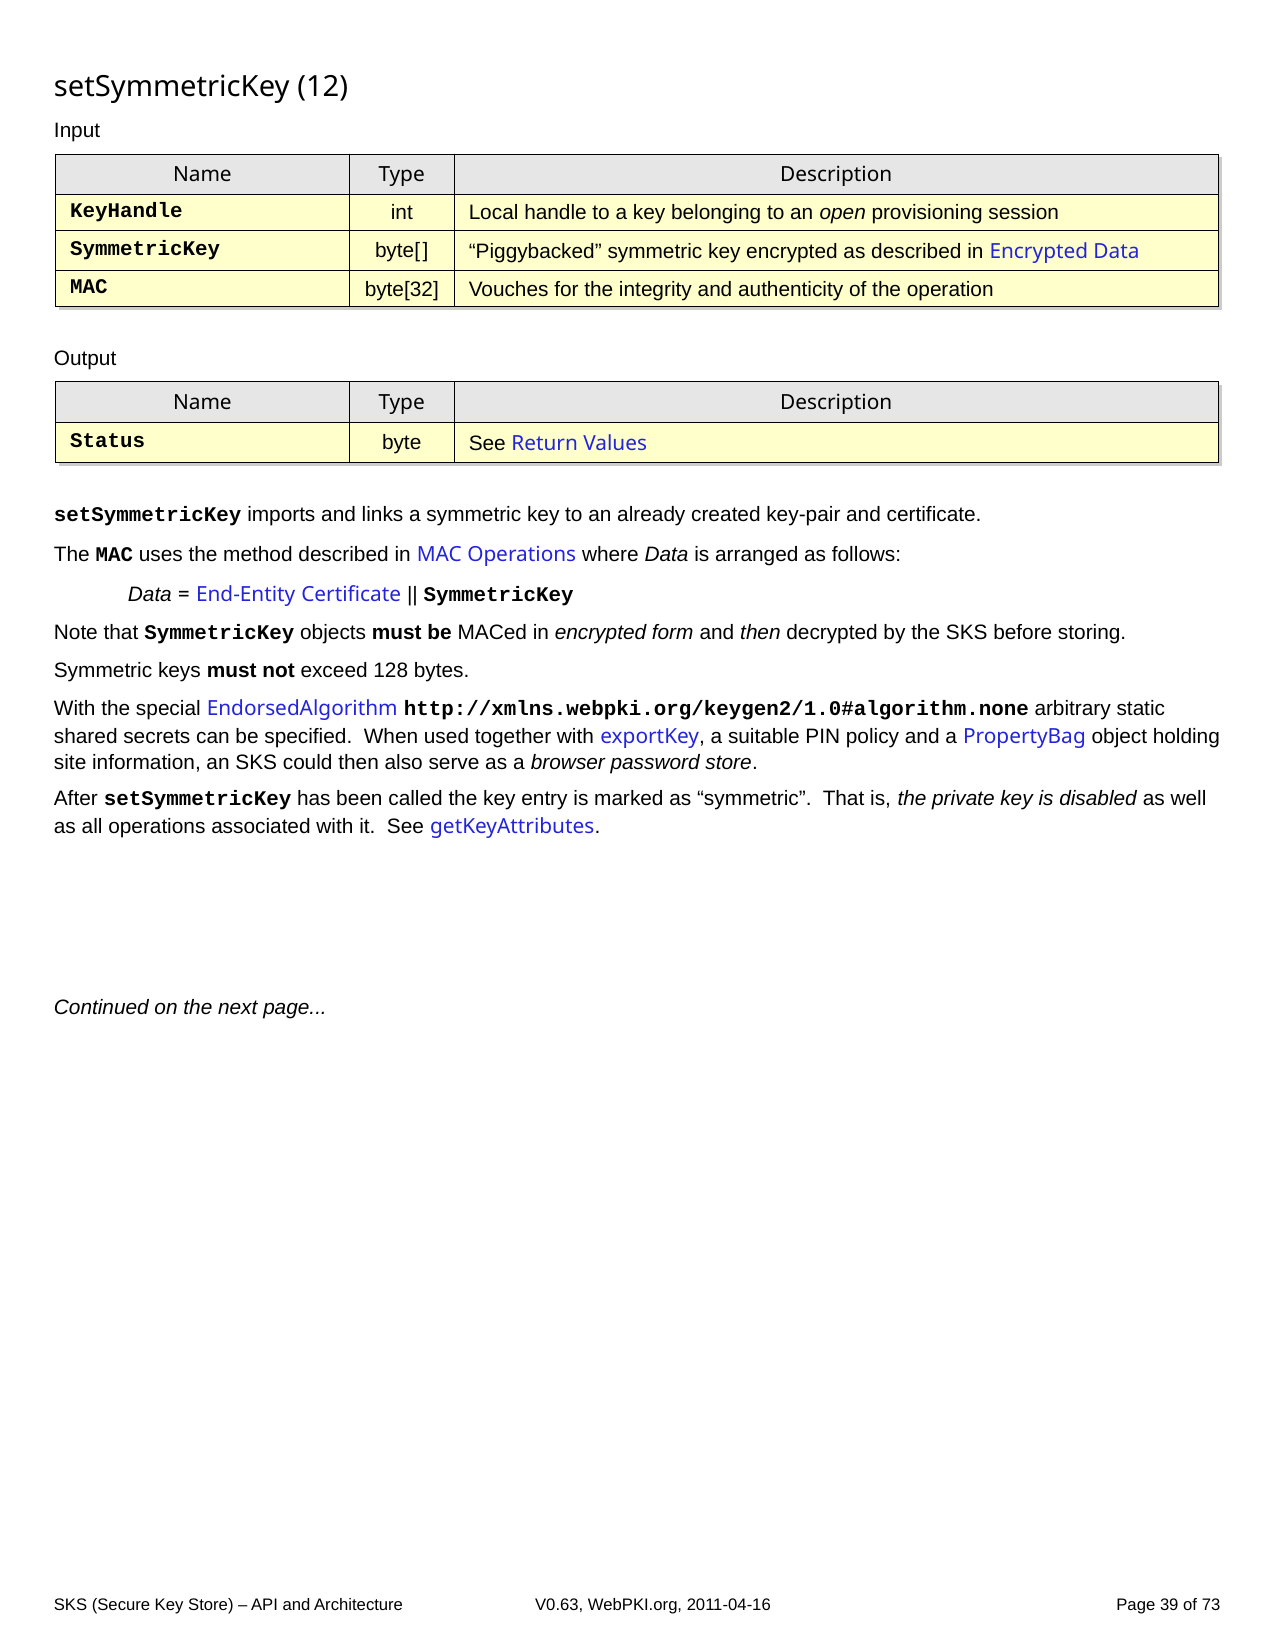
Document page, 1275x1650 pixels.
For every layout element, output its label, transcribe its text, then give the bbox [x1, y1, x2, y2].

table_header Description [455, 382, 1218, 422]
text Data = End-Entity Certificate || SymmetricKey [54, 579, 1221, 608]
table_cell int [350, 195, 454, 230]
table_cell Status [56, 423, 349, 462]
text Input [54, 118, 1221, 142]
table_header Description [455, 155, 1218, 194]
text Symmetric keys must not exceed 128 bytes. [54, 657, 1221, 681]
table_cell byte⁮[ ] [350, 231, 454, 270]
text Output [54, 346, 1221, 369]
text Note that SymmetricKey objects must be MACed in encrypted form and then decrypted by the SKS before storing. [54, 620, 1221, 646]
text After setSymmetricKey has been called the key entry is marked as “symmetric”. That is, the private key is disabled as well as all operations associated with it. See getKeyAttributes. [54, 786, 1221, 840]
table_cell See Return Values [455, 423, 1218, 462]
text With the special EndorsedAlgorithm http://xmlns.webpki.org/keygen2/1.0#algorithm.none arbitrary static shared secrets can be specified. When used together with exportKey, a suitable PIN policy and a PropertyBag object holding site information, an SKS could then also serve as a browser password store. [54, 693, 1221, 774]
table_cell MAC [56, 271, 349, 306]
table_header Type [350, 155, 454, 194]
table_cell Vouches for the integrity and authenticity of the operation [455, 271, 1218, 306]
table_cell KeyHandle [56, 195, 349, 230]
table_header Name [56, 155, 349, 194]
table_cell Local handle to a key belonging to an open provisioning session [455, 195, 1218, 230]
table_header Name [56, 382, 349, 422]
table_cell SymmetricKey [56, 231, 349, 270]
table_cell byte [350, 423, 454, 462]
text setSymmetricKey imports and links a symmetric key to an already created key-pair and certificate. [54, 502, 1221, 527]
table_cell byte⁮[32] [350, 271, 454, 306]
table_header Type [350, 382, 454, 422]
table_cell “Piggybacked” symmetric key encrypted as described in Encrypted Data [455, 231, 1218, 270]
subtitle setSymmetricKey (12) [54, 66, 1221, 105]
text Continued on the next page... [54, 995, 1221, 1019]
text The MAC uses the method described in MAC Operations where Data is arranged as follows: [54, 539, 1221, 568]
